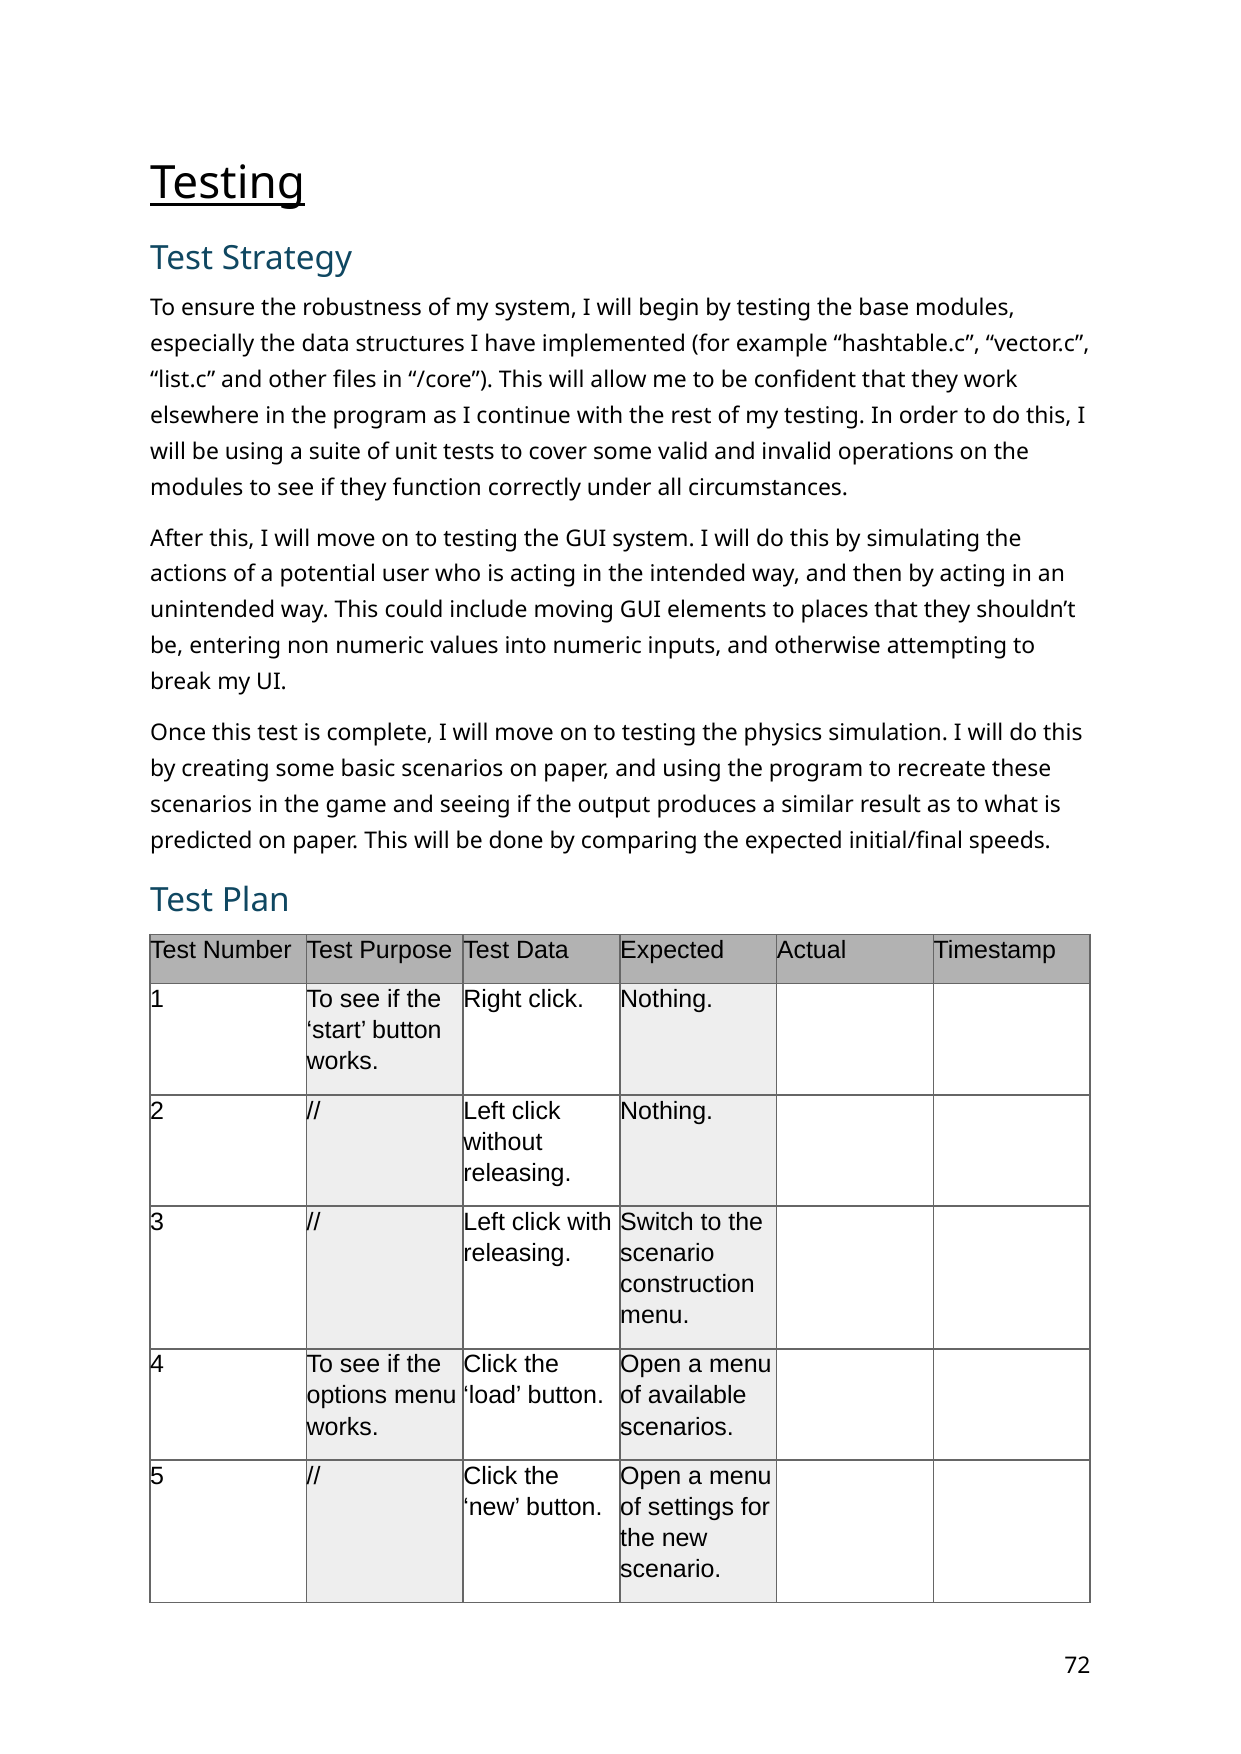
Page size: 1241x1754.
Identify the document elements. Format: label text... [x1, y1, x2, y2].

table_cell 1 [151, 984, 306, 1094]
table_cell [934, 1096, 1089, 1205]
table_cell [777, 1207, 933, 1348]
table_header Test Data [464, 935, 619, 983]
table_cell Nothing. [621, 984, 776, 1094]
table_cell [777, 984, 933, 1094]
text To ensure the robustness of my system, I will begin by testing the base modules, especially the data structures I have implemented (for example “hashtable.c”, “vector.c”, “list.c” and other files in “/core”). This will allow me to be confident that they work elsewhere in the program as I continue with the rest of my testing. In order to do this, I will be using a suite of unit tests to cover some valid and invalid operations on the modules to see if they function correctly under all circumstances. [150, 291, 1090, 502]
table_cell [934, 1461, 1089, 1602]
table_cell Left click without releasing. [464, 1096, 619, 1205]
table_cell Right click. [464, 984, 619, 1094]
table_cell [777, 1096, 933, 1205]
table_cell [777, 1350, 933, 1459]
table_cell Click the ‘load’ button. [464, 1350, 619, 1459]
table_cell // [307, 1461, 462, 1602]
table_cell [777, 1461, 933, 1602]
table_cell Click the ‘new’ button. [464, 1461, 619, 1602]
table_cell To see if the ‘start’ button works. [307, 984, 462, 1094]
table_cell To see if the options menu works. [307, 1350, 462, 1459]
table_cell 5 [151, 1461, 306, 1602]
table_cell Switch to the scenario construction menu. [621, 1207, 776, 1348]
table_cell [934, 1350, 1089, 1459]
table_cell Nothing. [621, 1096, 776, 1205]
subtitle Test Plan [150, 876, 1090, 922]
table_cell Open a menu of available scenarios. [621, 1350, 776, 1459]
text Once this test is complete, I will move on to testing the physics simulation. I will do this by creating some basic scenarios on paper, and using the program to recreate these scenarios in the game and seeing if the output produces a similar result as to what is predicted on paper. This will be done by comparing the expected initial/final speeds. [150, 716, 1090, 855]
subtitle Test Strategy [150, 234, 1090, 279]
table_header Test Purpose [307, 935, 462, 983]
text After this, I will move on to testing the GUI system. I will do this by simulating the actions of a potential user who is acting in the intended way, and then by acting in an unintended way. This could include moving GUI elements to places that they shouldn’t be, entering non numeric values into numeric inputs, and otherwise attempting to break my UI. [150, 521, 1090, 696]
table_header Actual [777, 935, 933, 983]
table_header Expected [621, 935, 776, 983]
table_header Test Number [151, 935, 306, 983]
table_cell // [307, 1096, 462, 1205]
table_cell Open a menu of settings for the new scenario. [621, 1461, 776, 1602]
table_cell 3 [151, 1207, 306, 1348]
table_cell [934, 984, 1089, 1094]
table_cell 4 [151, 1350, 306, 1459]
table_header Timestamp [934, 935, 1089, 983]
subtitle Testing [150, 150, 1090, 212]
table_cell Left click with releasing. [464, 1207, 619, 1348]
table_cell [934, 1207, 1089, 1348]
table_cell // [307, 1207, 462, 1348]
table_cell 2 [151, 1096, 306, 1205]
